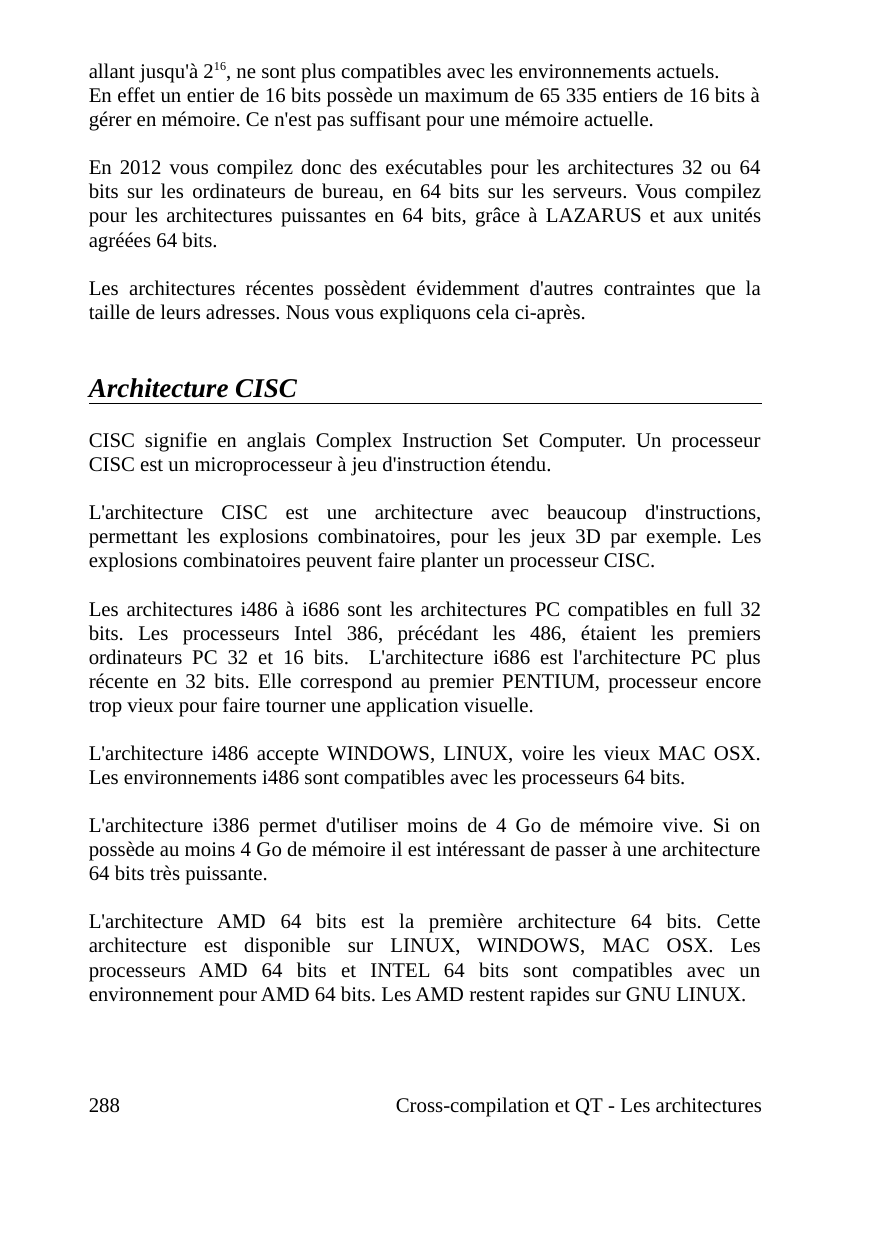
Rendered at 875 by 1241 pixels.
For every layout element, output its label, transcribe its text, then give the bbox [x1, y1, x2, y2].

text En effet un entier de 16 bits possède un maximum de 65 335 entiers de 16 bits à gérer en mémoire. Ce n'est pas suffisant pour une mémoire actuelle. [88, 83, 762, 131]
text L'architecture i486 accepte WINDOWS, LINUX, voire les vieux MAC OSX. Les environnements i486 sont compatibles avec les processeurs 64 bits. [88, 741, 762, 789]
text L'architecture CISC est une architecture avec beaucoup d'instructions, permettant les explosions combinatoires, pour les jeux 3D par exemple. Les explosions combinatoires peuvent faire planter un processeur CISC. [88, 500, 762, 572]
text allant jusqu'à 216, ne sont plus compatibles avec les environnements actuels. [88, 59, 762, 83]
text Les architectures récentes possèdent évidemment d'autres contraintes que la taille de leurs adresses. Nous vous expliquons cela ci-après. [88, 276, 762, 324]
text L'architecture AMD 64 bits est la première architecture 64 bits. Cette architecture est disponible sur LINUX, WINDOWS, MAC OSX. Les processeurs AMD 64 bits et INTEL 64 bits sont compatibles avec un environnement pour AMD 64 bits. Les AMD restent rapides sur GNU LINUX. [88, 909, 762, 1006]
text CISC signifie en anglais Complex Instruction Set Computer. Un processeur CISC est un microprocesseur à jeu d'instruction étendu. [88, 428, 762, 476]
text L'architecture i386 permet d'utiliser moins de 4 Go de mémoire vive. Si on possède au moins 4 Go de mémoire il est intéressant de passer à une architecture 64 bits très puissante. [88, 813, 762, 885]
text Les architectures i486 à i686 sont les architectures PC compatibles en full 32 bits. Les processeurs Intel 386, précédant les 486, étaient les premiers ordinateurs PC 32 et 16 bits. L'architecture i686 est l'architecture PC plus récente en 32 bits. Elle correspond au premier PENTIUM, processeur encore trop vieux pour faire tourner une application visuelle. [88, 597, 762, 717]
subtitle Architecture CISC [88, 372, 762, 404]
text En 2012 vous compilez donc des exécutables pour les architectures 32 ou 64 bits sur les ordinateurs de bureau, en 64 bits sur les serveurs. Vous compilez pour les architectures puissantes en 64 bits, grâce à LAZARUS et aux unités agréées 64 bits. [88, 155, 762, 252]
